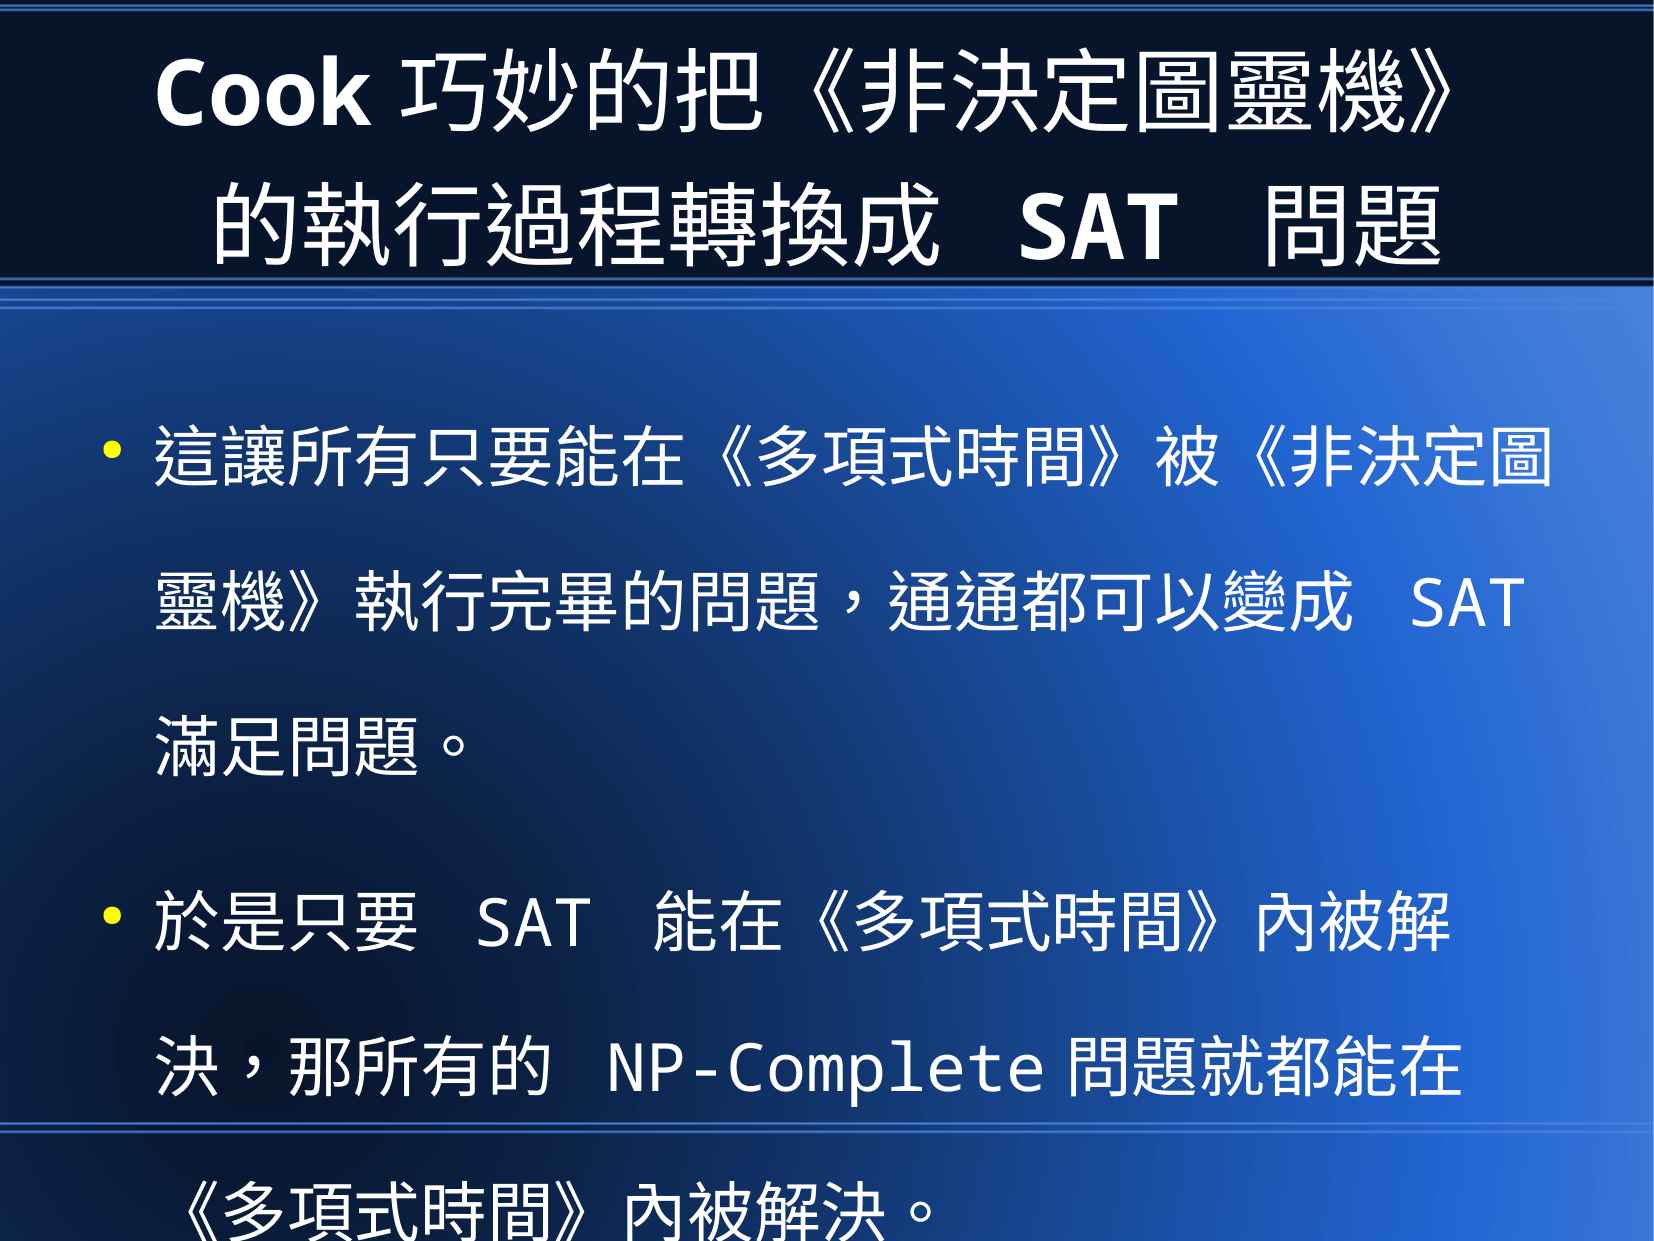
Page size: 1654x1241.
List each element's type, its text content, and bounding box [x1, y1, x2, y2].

list 這讓所有只要能在《多項式時間》被《非決定圖靈機》執行完畢的問題，通通都可以變成 SAT 滿足問題。 於是只要 SAT 能在《多項式時間》內被解決，那所有的 NP-Complete問題就都能在《多項式時間》內被解決。 [82, 355, 1571, 1241]
title Cook巧妙的把《非決定圖靈機》 的執行過程轉換成 SAT 問題 [82, 42, 1571, 263]
picture [0, 0, 1654, 1241]
